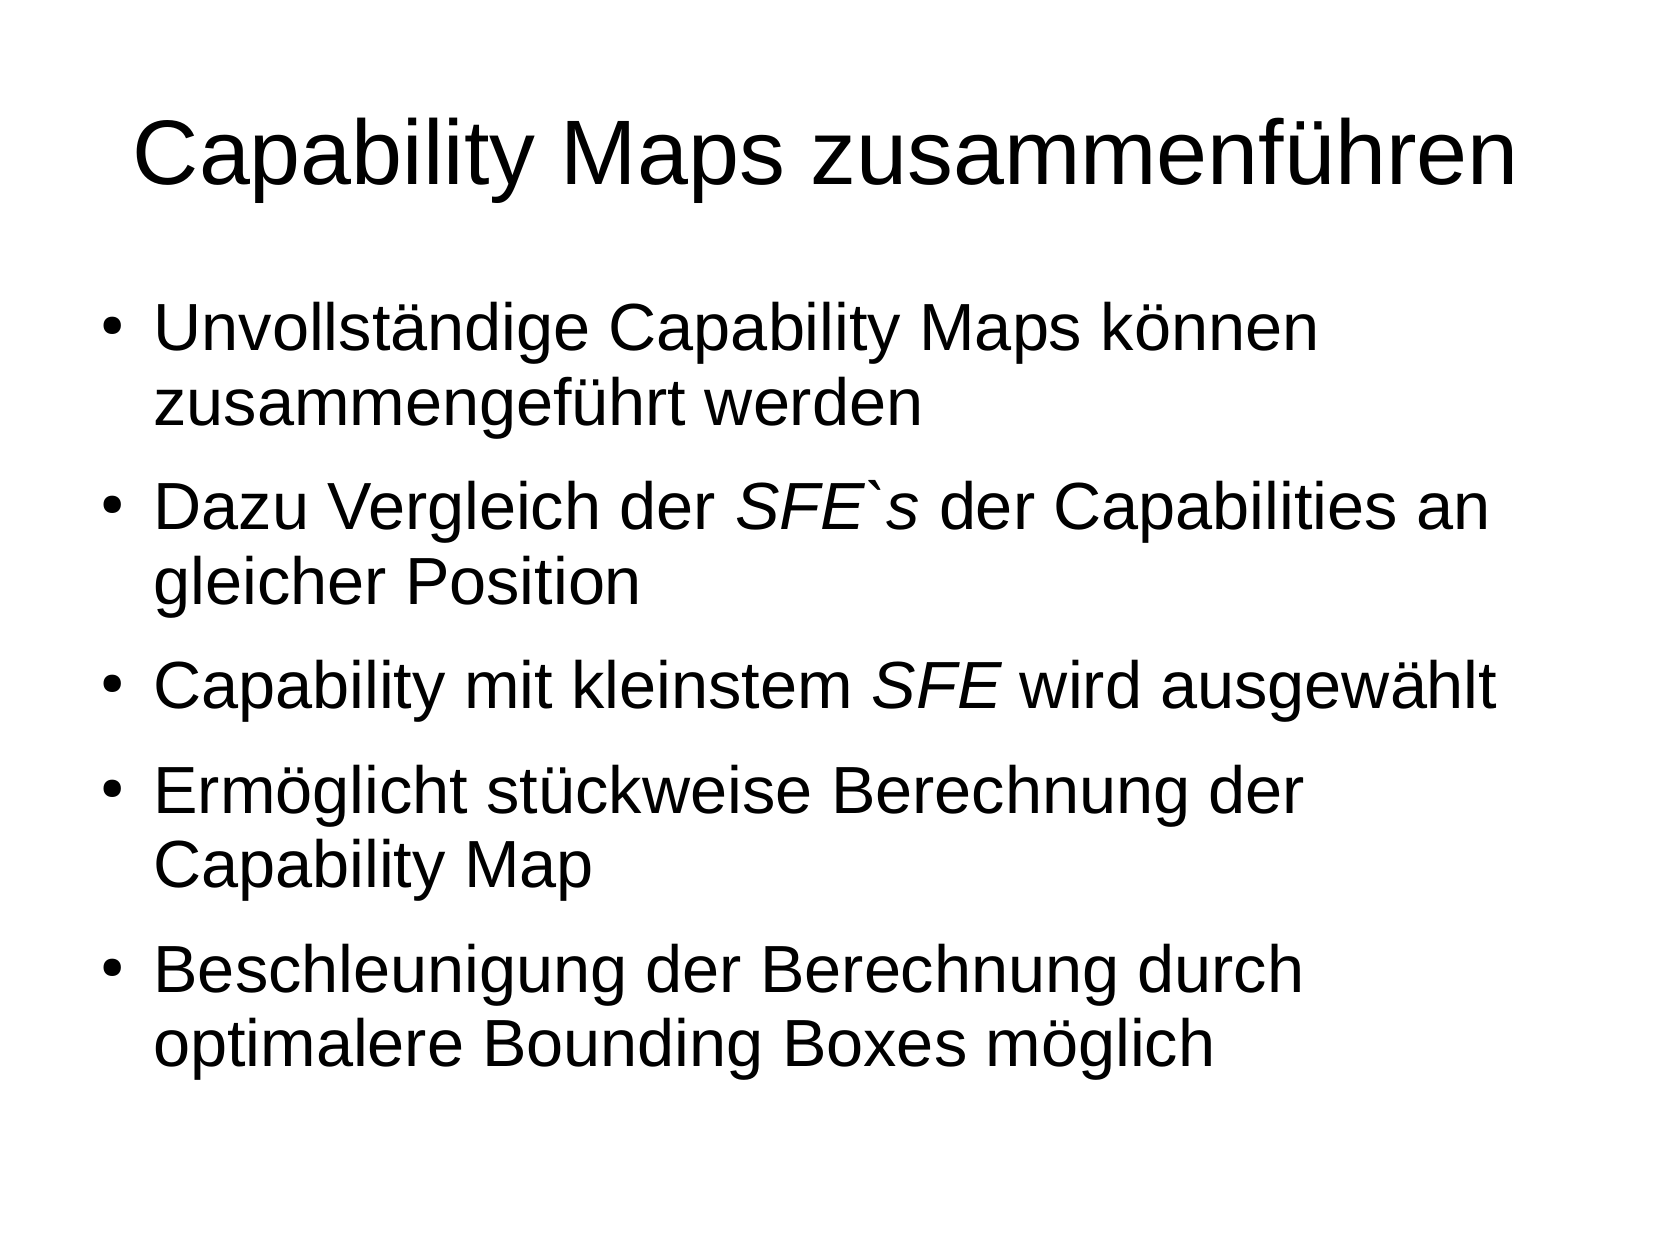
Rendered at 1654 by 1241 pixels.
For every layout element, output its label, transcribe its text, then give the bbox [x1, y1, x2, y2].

list Unvollständige Capability Maps können zusammengeführt werden Dazu Vergleich der SFE`s der Capabilities an gleicher Position Capability mit kleinstem SFE wird ausgewählt Ermöglicht stückweise Berechnung der Capability Map Beschleunigung der Berechnung durch optimalere Bounding Boxes möglich [82, 290, 1571, 1109]
title Capability Maps zusammenführen [82, 49, 1571, 257]
